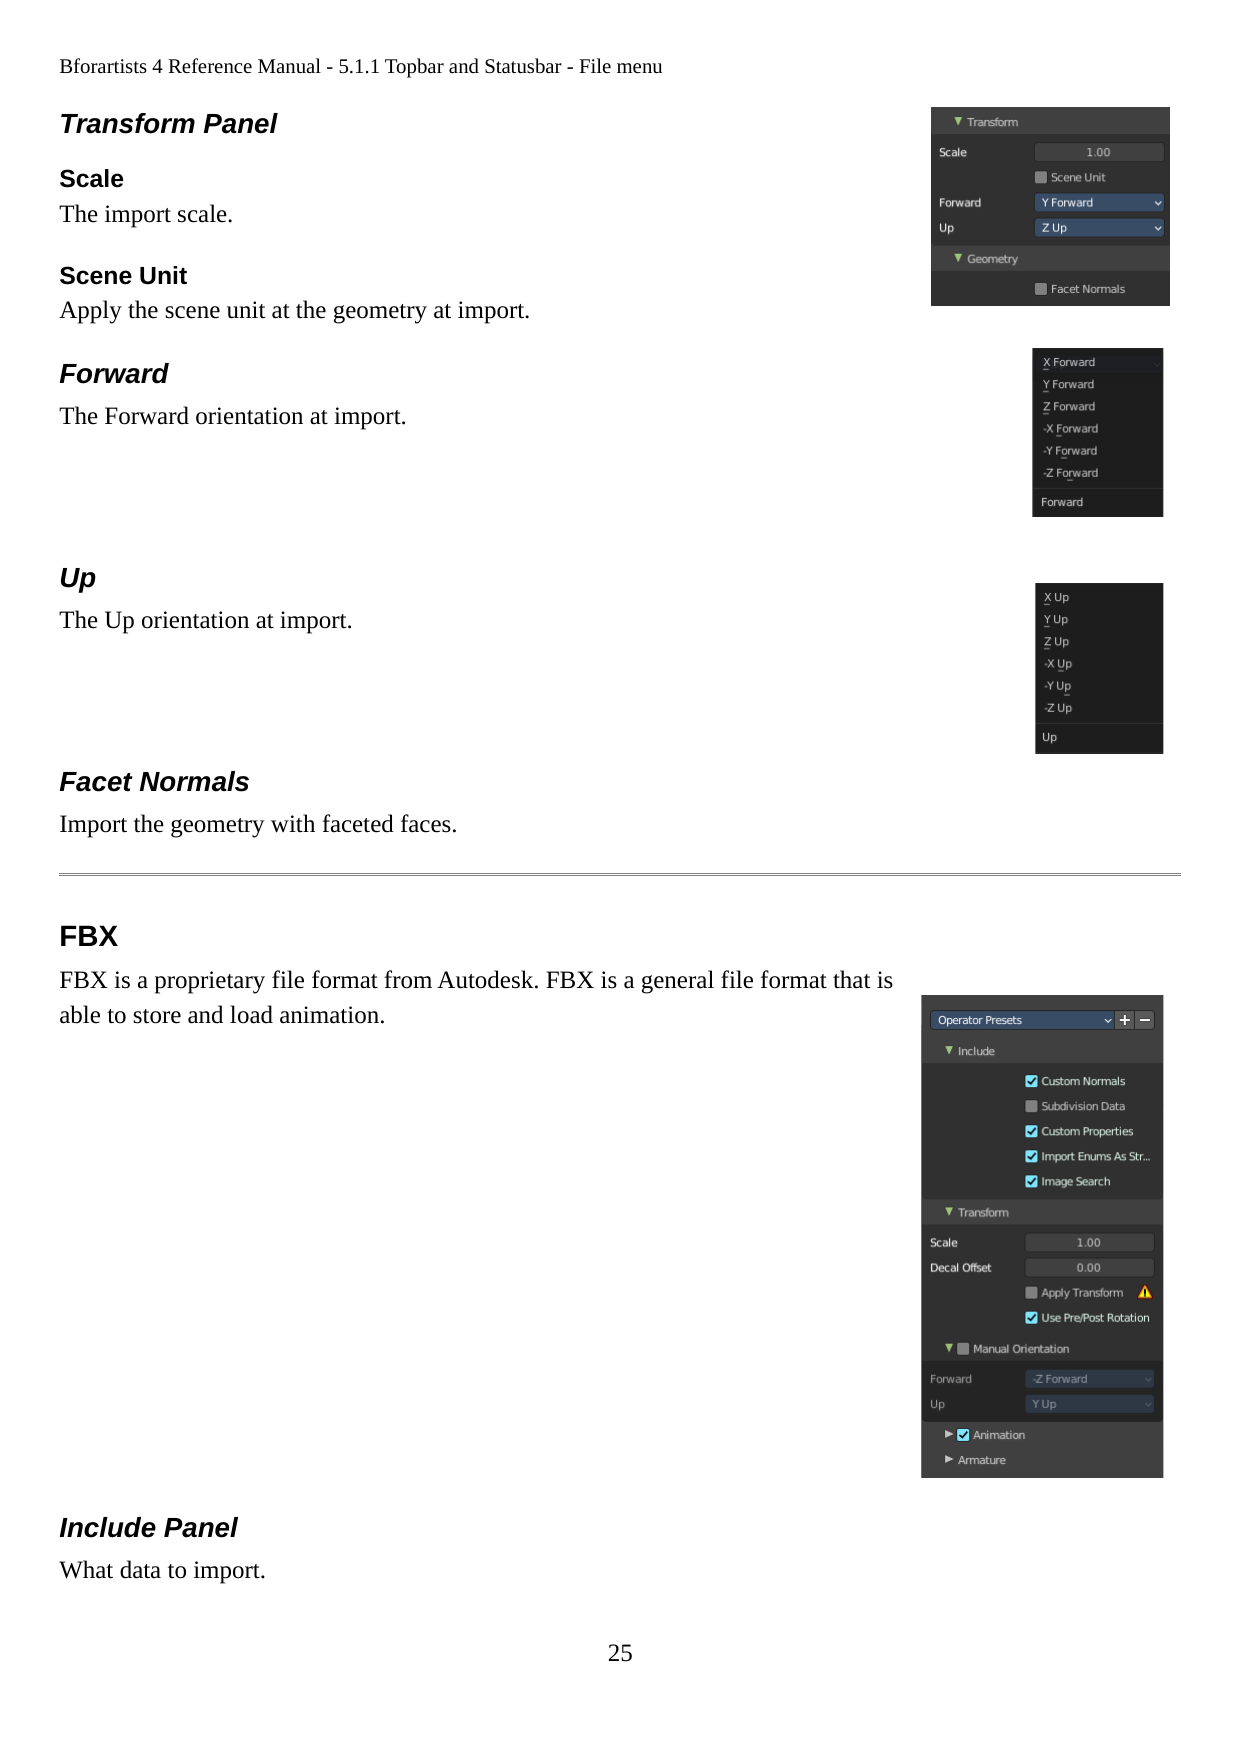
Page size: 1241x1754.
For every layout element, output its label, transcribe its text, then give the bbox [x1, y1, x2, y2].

subtitle [1170, 107, 1181, 139]
subtitle [1170, 261, 1181, 289]
subtitle Forward [59, 357, 1032, 389]
subtitle Up [59, 561, 1181, 593]
subtitle Include Panel [59, 1511, 1181, 1543]
text FBX is a proprietary file format from Autodesk. FBX is a general file format that is able to store and load animation. [59, 966, 1181, 1029]
picture [921, 995, 1164, 1478]
text Apply the scene unit at the geometry at import. [59, 296, 1181, 324]
text The Forward orientation at import. [59, 401, 1032, 430]
text Import the geometry with faceted faces. [59, 809, 1181, 838]
subtitle FBX [59, 919, 1181, 953]
picture [1032, 348, 1164, 517]
subtitle Scene Unit [59, 261, 931, 289]
subtitle [1164, 357, 1181, 389]
picture [1035, 583, 1164, 754]
text What data to import. [59, 1555, 1181, 1584]
subtitle Facet Normals [59, 765, 1181, 797]
text The import scale. [59, 199, 931, 228]
subtitle Scale [59, 164, 931, 193]
subtitle [1170, 164, 1181, 193]
subtitle Transform Panel [59, 107, 931, 139]
picture [931, 107, 1170, 306]
text The Up orientation at import. [59, 606, 1035, 634]
